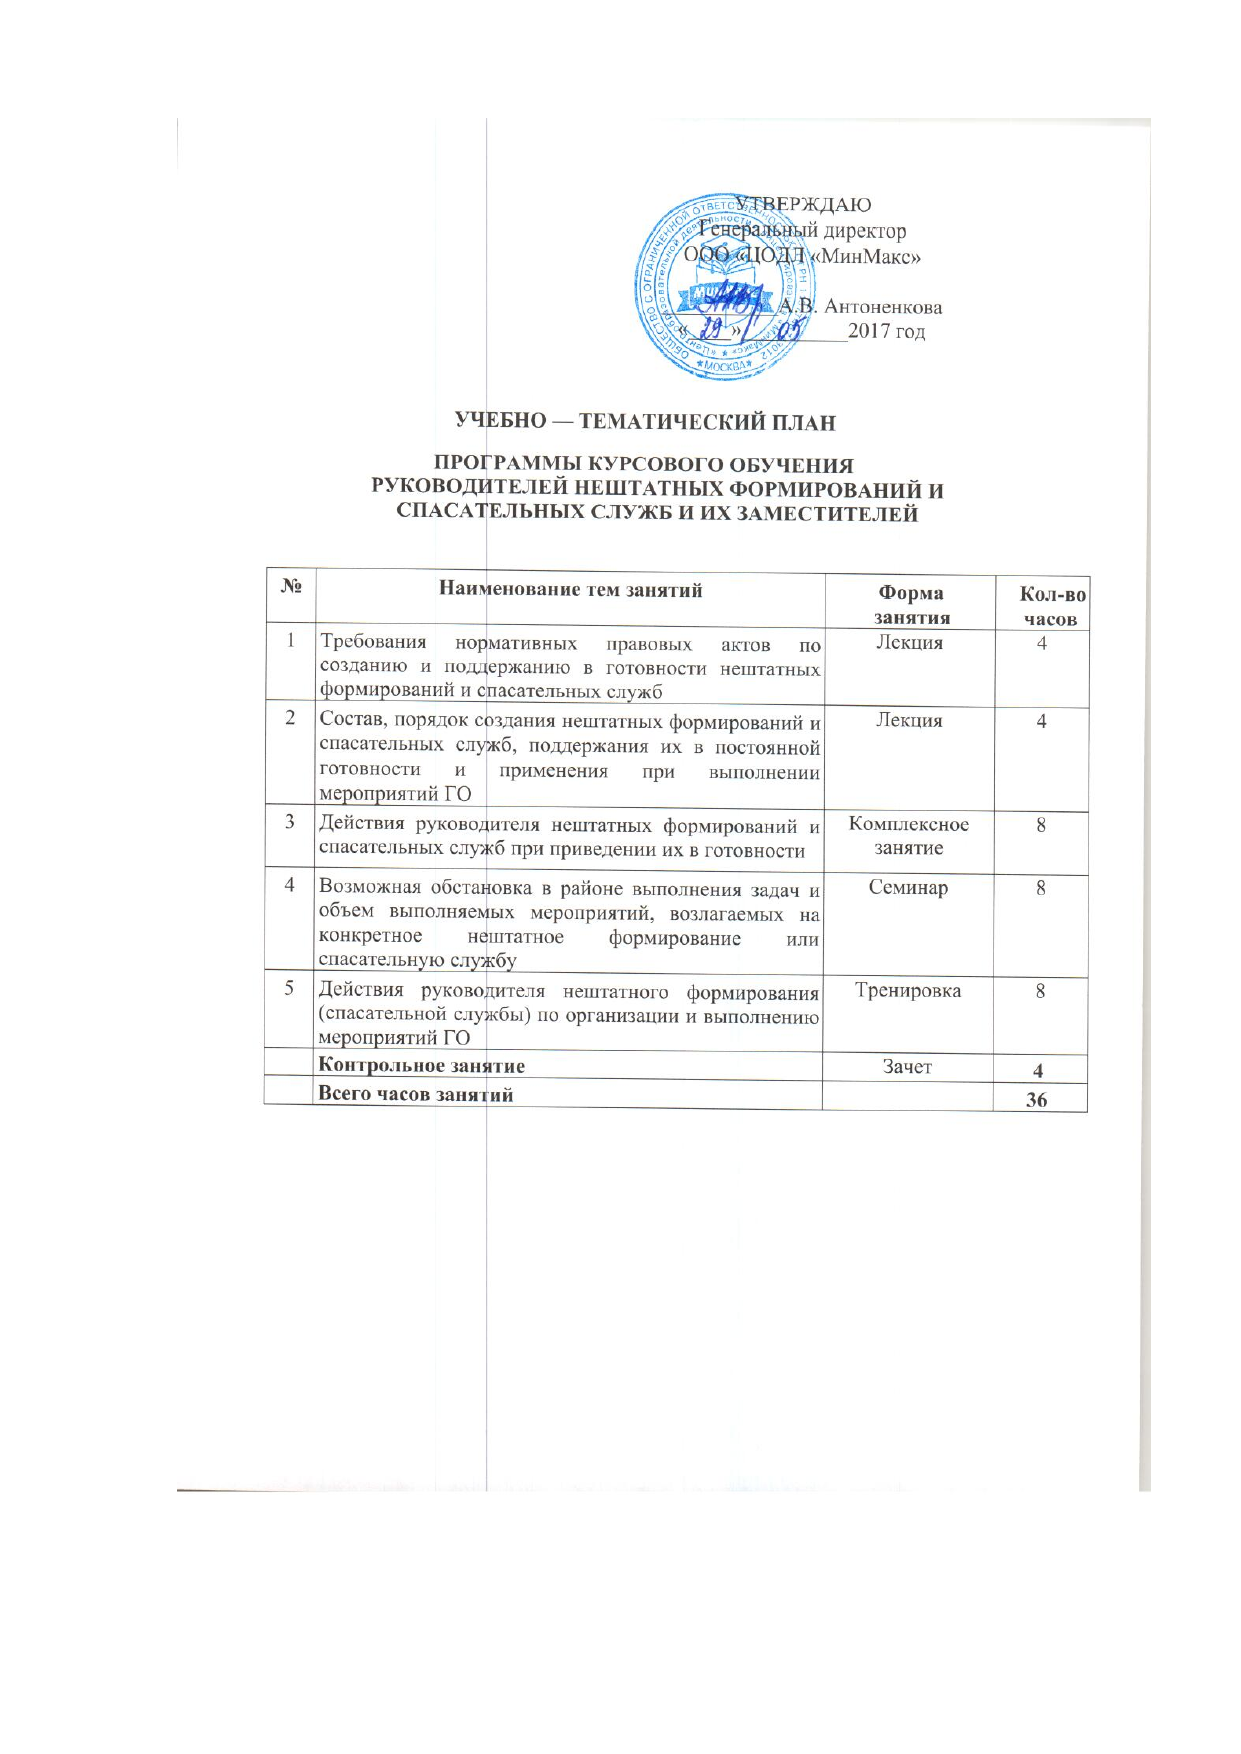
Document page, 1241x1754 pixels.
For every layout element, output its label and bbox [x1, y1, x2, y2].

picture [177, 118, 1151, 1495]
